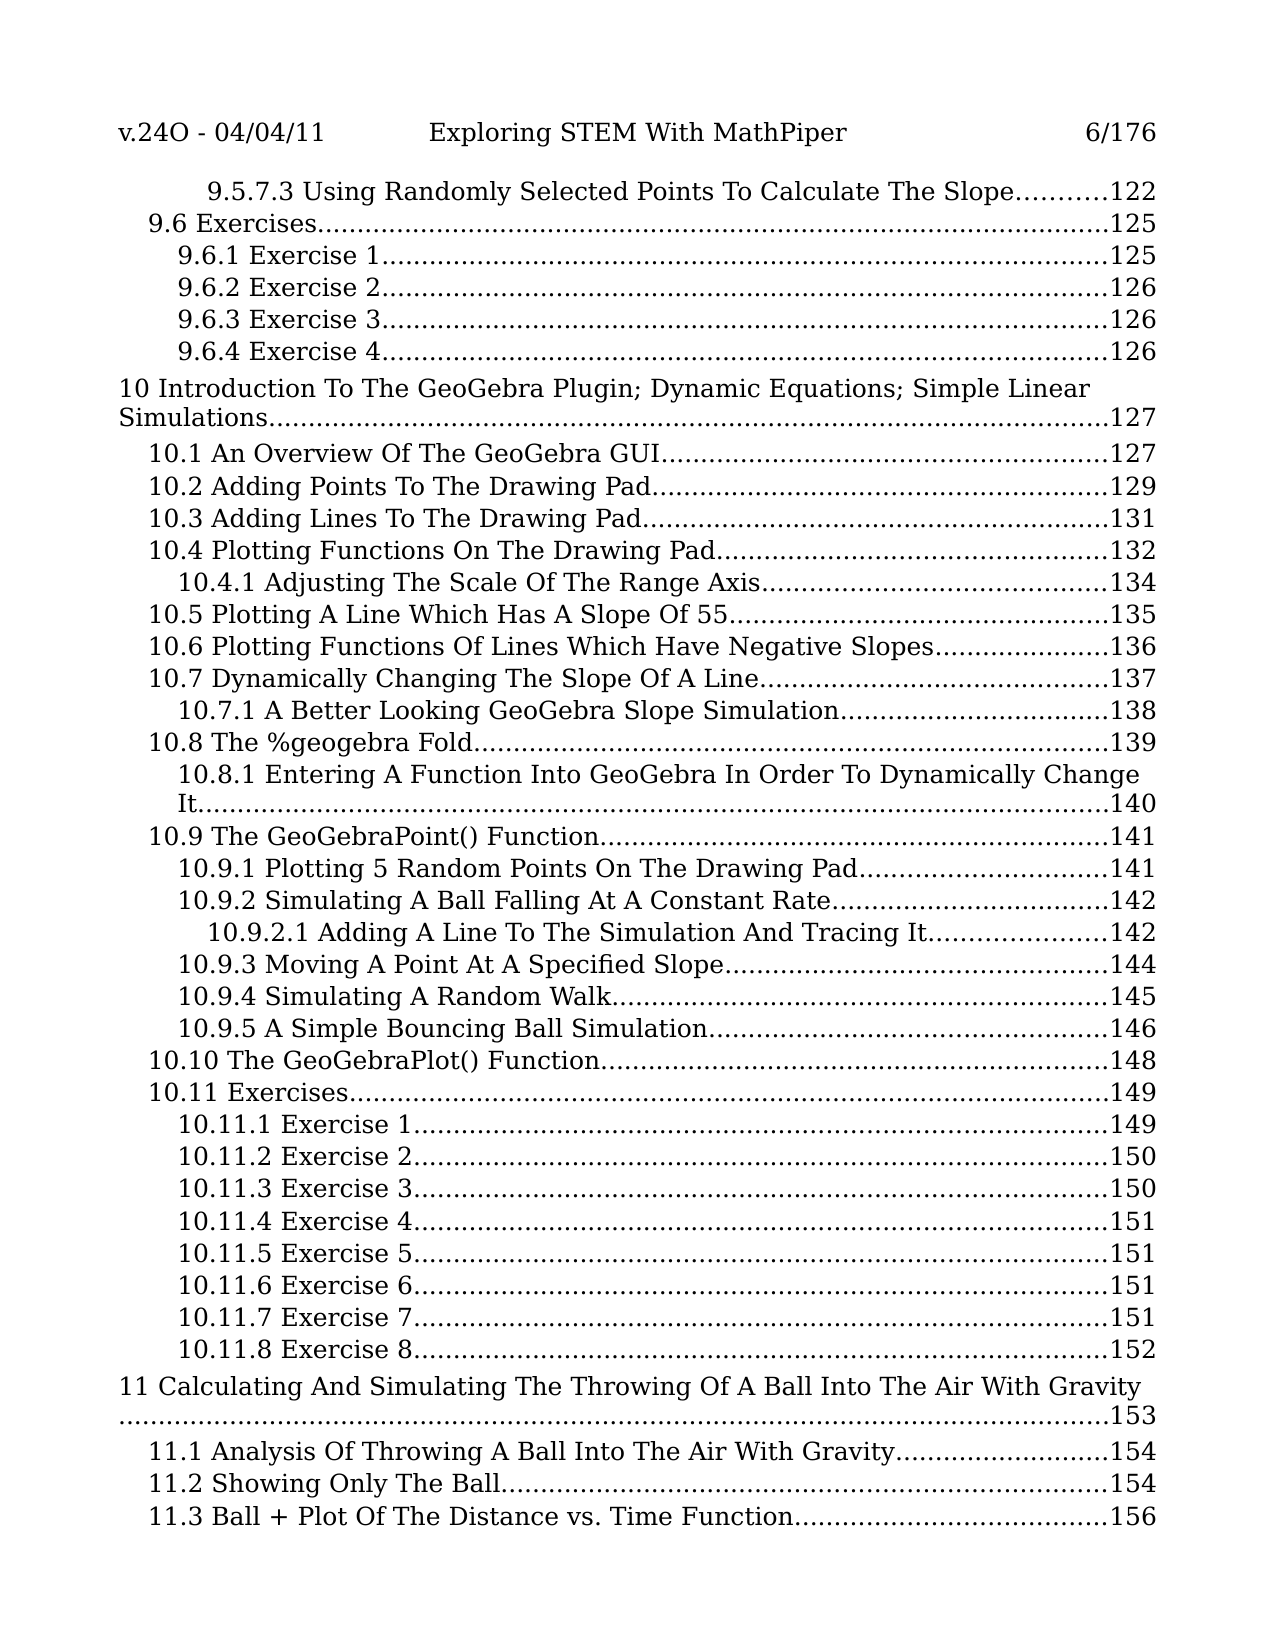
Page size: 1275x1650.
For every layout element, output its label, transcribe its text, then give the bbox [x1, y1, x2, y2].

text 10.2 Adding Points To The Drawing Pad 129 [148, 472, 1157, 501]
text 10.3 Adding Lines To The Drawing Pad 131 [148, 504, 1157, 533]
text 10.1 An Overview Of The GeoGebra GUI 127 [148, 440, 1157, 469]
text 10.9.2 Simulating A Ball Falling At A Constant Rate 142 [177, 886, 1157, 915]
text 10.9.2.1 Adding A Line To The Simulation And Tracing It 142 [207, 918, 1157, 947]
text 10.5 Plotting A Line Which Has A Slope Of 55 135 [148, 600, 1157, 629]
text 10.11.2 Exercise 2 150 [177, 1143, 1157, 1172]
text 10.4 Plotting Functions On The Drawing Pad 132 [148, 536, 1157, 565]
text 9.6.2 Exercise 2 126 [177, 273, 1157, 302]
text 10.6 Plotting Functions Of Lines Which Have Negative Slopes 136 [148, 632, 1157, 661]
text 10.10 The GeoGebraPlot() Function 148 [148, 1046, 1157, 1076]
text 11.1 Analysis Of Throwing A Ball Into The Air With Gravity 154 [148, 1438, 1157, 1467]
text 10.11.7 Exercise 7 151 [177, 1303, 1157, 1332]
text 10.9.3 Moving A Point At A Specified Slope 144 [177, 950, 1157, 979]
text 10.9.4 Simulating A Random Walk 145 [177, 982, 1157, 1011]
text 10.9.1 Plotting 5 Random Points On The Drawing Pad 141 [177, 854, 1157, 883]
text 10.11.3 Exercise 3 150 [177, 1175, 1157, 1204]
text 10.11.1 Exercise 1 149 [177, 1111, 1157, 1140]
text 10.7.1 A Better Looking GeoGebra Slope Simulation 138 [177, 696, 1157, 726]
text 11.3 Ball + Plot Of The Distance vs. Time Function 156 [148, 1502, 1157, 1531]
text 10.4.1 Adjusting The Scale Of The Range Axis 134 [177, 568, 1157, 597]
text 11 Calculating And Simulating The Throwing Of A Ball Into The Air With Gravity 153 [118, 1372, 1157, 1430]
text 9.5.7.3 Using Randomly Selected Points To Calculate The Slope 122 [207, 177, 1157, 206]
text 10 Introduction To The GeoGebra Plugin; Dynamic Equations; Simple Linear Simulations 127 [118, 374, 1157, 432]
text 10.9 The GeoGebraPoint() Function 141 [148, 822, 1157, 851]
text 9.6.4 Exercise 4 126 [177, 337, 1157, 366]
text 11.2 Showing Only The Ball 154 [148, 1470, 1157, 1499]
text 10.7 Dynamically Changing The Slope Of A Line 137 [148, 664, 1157, 693]
text 10.8.1 Entering A Function Into GeoGebra In Order To Dynamically Change It 140 [177, 761, 1157, 819]
text 9.6 Exercises 125 [148, 209, 1157, 238]
text 9.6.1 Exercise 1 125 [177, 241, 1157, 270]
text 10.11.4 Exercise 4 151 [177, 1207, 1157, 1236]
text 10.11.8 Exercise 8 152 [177, 1335, 1157, 1364]
text 9.6.3 Exercise 3 126 [177, 305, 1157, 334]
text 10.11.6 Exercise 6 151 [177, 1271, 1157, 1300]
text 10.8 The %geogebra Fold 139 [148, 728, 1157, 758]
text 10.11.5 Exercise 5 151 [177, 1239, 1157, 1268]
text 10.9.5 A Simple Bouncing Ball Simulation 146 [177, 1014, 1157, 1043]
text 10.11 Exercises 149 [148, 1078, 1157, 1108]
